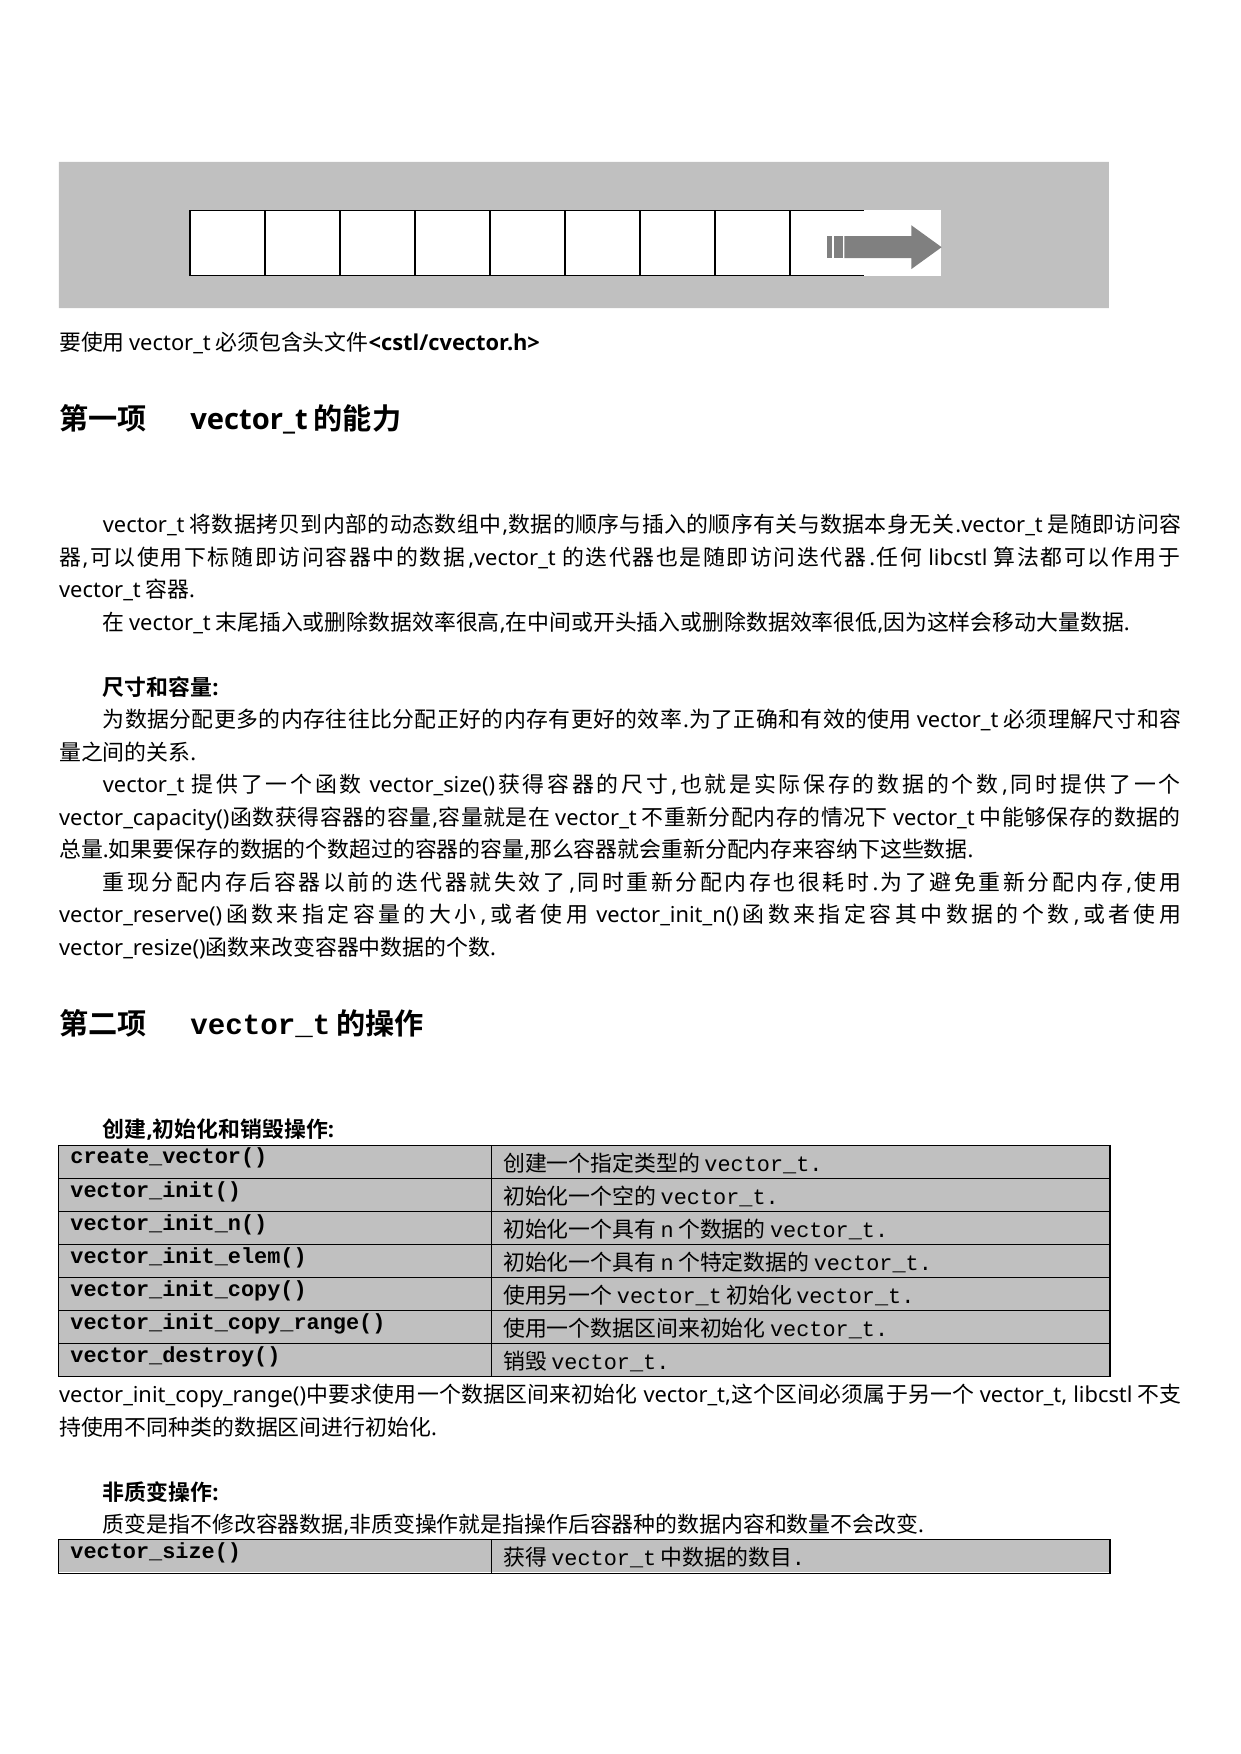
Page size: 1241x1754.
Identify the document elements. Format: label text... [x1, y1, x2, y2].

table_header 获得vector_t中数据的数目. [492, 1540, 1109, 1572]
text 要使用vector_t必须包含头文件<cstl/cvector.h> [59, 324, 1181, 357]
text 在vector_t末尾插入或删除数据效率很高,在中间或开头插入或删除数据效率很低,因为这样会移动大量数据. [59, 604, 1181, 637]
table_cell vector_init_elem() [59, 1245, 491, 1277]
table_cell 初始化一个具有n个数据的vector_t. [492, 1212, 1109, 1244]
table_header vector_size() [59, 1540, 491, 1572]
table_cell 初始化一个空的vector_t. [492, 1179, 1109, 1211]
text 非质变操作: [59, 1474, 1181, 1507]
table_cell 初始化一个具有n个特定数据的vector_t. [492, 1245, 1109, 1277]
text 重现分配内存后容器以前的迭代器就失效了,同时重新分配内存也很耗时.为了避免重新分配内存,使用vector_reserve()函数来指定容量的大小,或者使用vector_init_n()函数来指定容其中数据的个数,或者使用vector_resize()函数来改变容器中数据的个数. [59, 864, 1181, 962]
subtitle vector_t的能力 [59, 384, 1181, 449]
subtitle vector_t的操作 [59, 989, 1181, 1054]
text vector_init_copy_range()中要求使用一个数据区间来初始化vector_t,这个区间必须属于另一个vector_t, libcstl不支持使用不同种类的数据区间进行初始化. [59, 1377, 1181, 1442]
table_cell 使用一个数据区间来初始化vector_t. [492, 1311, 1109, 1343]
text vector_t将数据拷贝到内部的动态数组中,数据的顺序与插入的顺序有关与数据本身无关.vector_t是随即访问容器,可以使用下标随即访问容器中的数据,vector_t的迭代器也是随即访问迭代器.任何libcstl算法都可以作用于vector_t容器. [59, 507, 1181, 604]
table_cell 销毁vector_t. [492, 1344, 1109, 1376]
table_cell vector_destroy() [59, 1344, 491, 1376]
table_cell vector_init_copy_range() [59, 1311, 491, 1343]
text 创建,初始化和销毁操作: [59, 1112, 1181, 1145]
table_header 创建一个指定类型的vector_t. [492, 1146, 1109, 1178]
text 质变是指不修改容器数据,非质变操作就是指操作后容器种的数据内容和数量不会改变. [59, 1507, 1181, 1539]
text vector_t提供了一个函数vector_size()获得容器的尺寸,也就是实际保存的数据的个数,同时提供了一个vector_capacity()函数获得容器的容量,容量就是在vector_t不重新分配内存的情况下vector_t中能够保存的数据的总量.如果要保存的数据的个数超过的容器的容量,那么容器就会重新分配内存来容纳下这些数据. [59, 767, 1181, 864]
text 尺寸和容量: [59, 669, 1181, 702]
table_cell vector_init_n() [59, 1212, 491, 1244]
table_cell 使用另一个vector_t初始化vector_t. [492, 1278, 1109, 1310]
table_header create_vector() [59, 1146, 491, 1178]
table_cell vector_init_copy() [59, 1278, 491, 1310]
text 为数据分配更多的内存往往比分配正好的内存有更好的效率.为了正确和有效的使用vector_t必须理解尺寸和容量之间的关系. [59, 702, 1181, 767]
table_cell vector_init() [59, 1179, 491, 1211]
